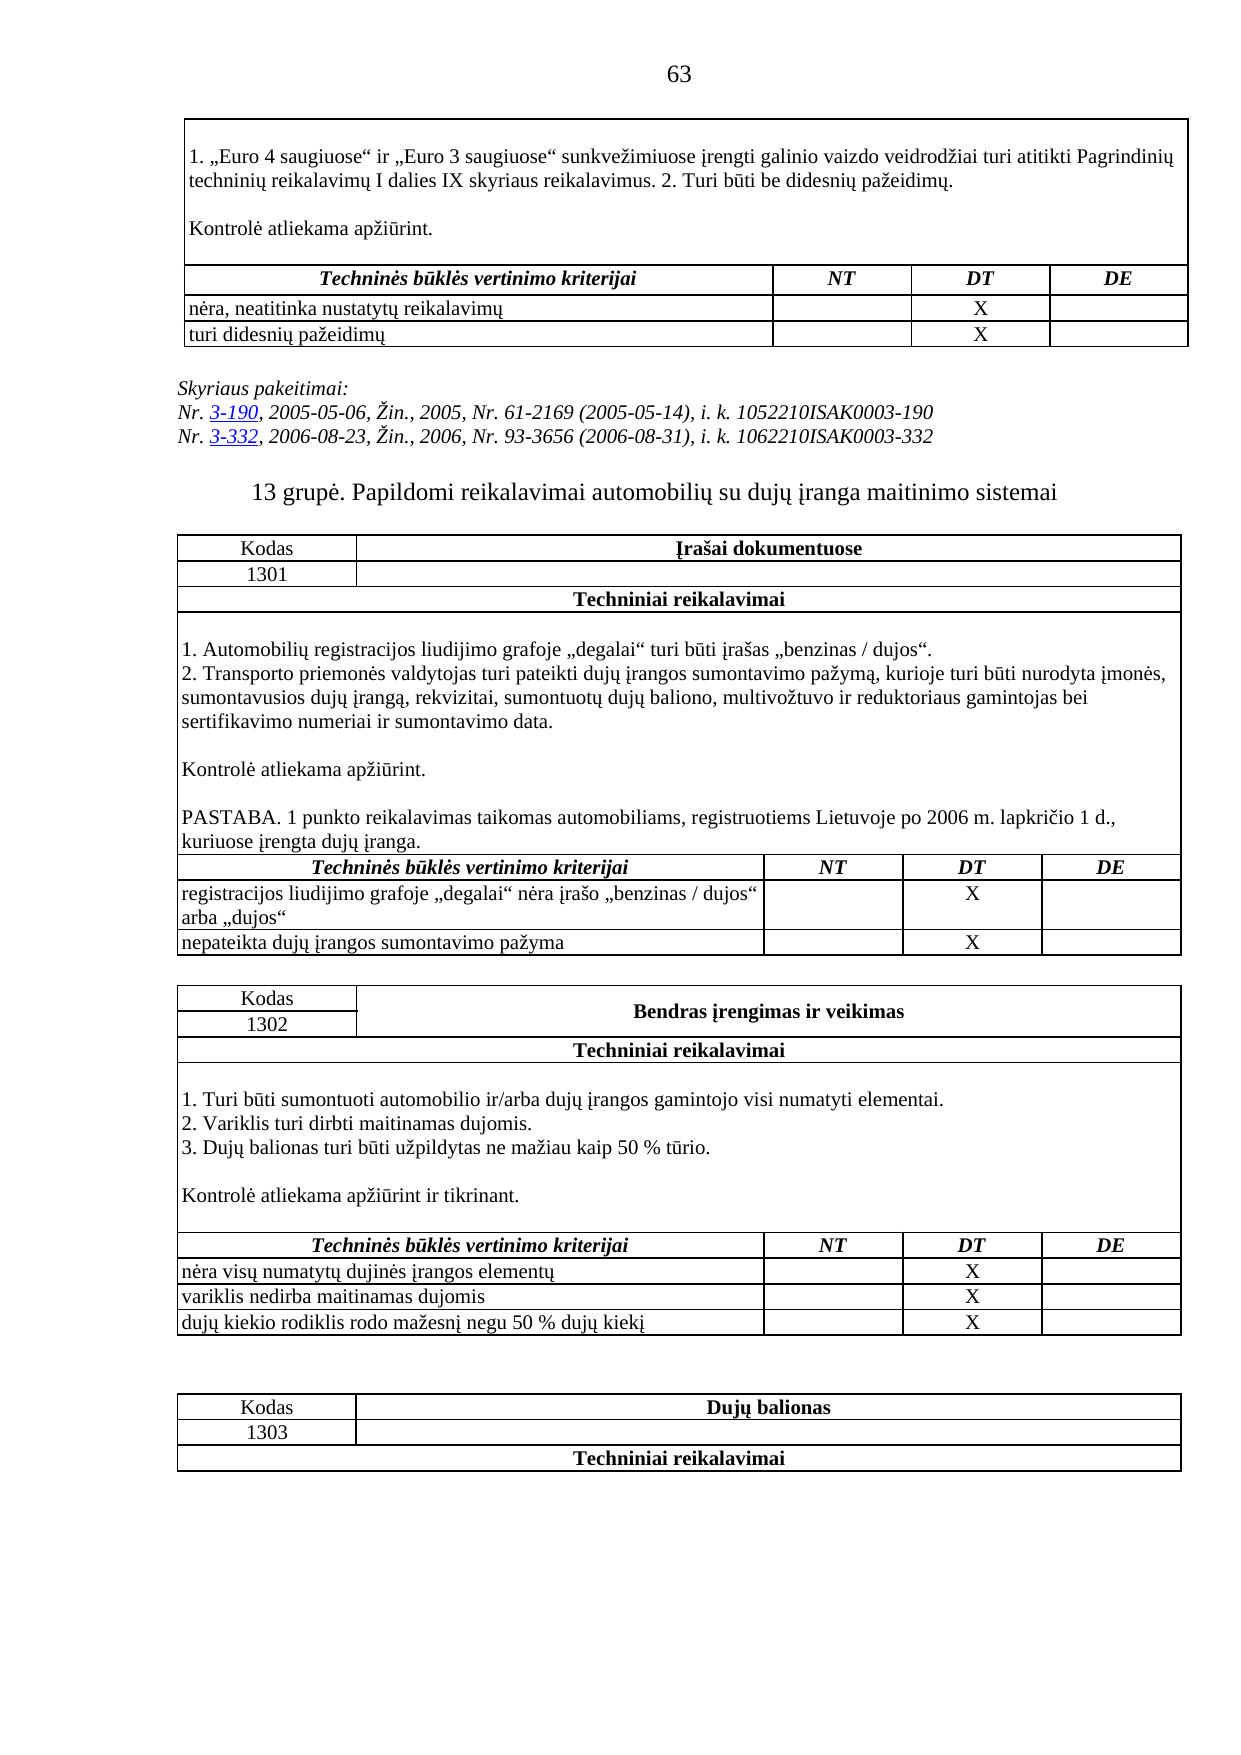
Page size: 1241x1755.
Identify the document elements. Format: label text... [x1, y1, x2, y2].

table_cell [177, 144, 184, 264]
table_cell [907, 296, 911, 320]
table_header Dujų balionas [357, 1395, 1180, 1419]
table_cell Techniniai reikalavimai [178, 1038, 1180, 1062]
table_cell 1302 [178, 1012, 356, 1036]
table_cell [1043, 1285, 1180, 1308]
table_cell X [912, 322, 916, 346]
table_cell DT [904, 1233, 1041, 1257]
table_header Kodas [178, 1395, 355, 1419]
table_cell 1301 [178, 562, 356, 586]
table_cell [1043, 881, 1180, 929]
table_cell X [904, 1285, 1041, 1308]
table_cell [1043, 1310, 1180, 1334]
table_cell DT [912, 266, 1049, 294]
table_cell [907, 322, 911, 346]
table_cell 1303 [178, 1420, 355, 1444]
text 13 grupė. Papildomi reikalavimai automobilių su dujų įranga maitinimo sistemai [177, 477, 1181, 506]
table_cell X [904, 1259, 1041, 1283]
table_cell [357, 562, 1180, 586]
table_cell variklis nedirba maitinamas dujomis [178, 1285, 763, 1308]
text Skyriaus pakeitimai: [177, 376, 1181, 400]
table_header Įrašai dokumentuose [357, 536, 1180, 560]
table_cell NT [765, 1233, 902, 1257]
table_cell [765, 1285, 902, 1308]
table_header Kodas [178, 536, 356, 560]
table_cell NT [774, 266, 911, 294]
text Nr. 3-190, 2005-05-06, Žin., 2005, Nr. 61-2169 (2005-05-14), i. k. 1052210ISAK0003-190 [177, 400, 1181, 424]
table_cell dujų kiekio rodiklis rodo mažesnį negu 50 % dujų kiekį [178, 1310, 763, 1334]
table_cell X [904, 881, 1041, 929]
text Nr. 3-332, 2006-08-23, Žin., 2006, Nr. 93-3656 (2006-08-31), i. k. 1062210ISAK0003-332 [177, 424, 1181, 448]
table_cell [1043, 1259, 1180, 1283]
table_cell [765, 881, 902, 929]
table_cell Techninės būklės vertinimo kriterijai [185, 266, 772, 294]
table_header Kodas [178, 986, 356, 1010]
table_header Bendras įrengimas ir veikimas [357, 986, 1180, 1036]
table_cell [357, 1420, 1180, 1444]
table_cell [765, 1259, 902, 1283]
table_cell nėra visų numatytų dujinės įrangos elementų [178, 1259, 763, 1283]
table_cell X [904, 1310, 1041, 1334]
table_cell DE [1051, 266, 1187, 294]
table_cell 1. Turi būti sumontuoti automobilio ir/arba dujų įrangos gamintojo visi numatyti elementai. 2. Variklis turi dirbti maitinamas dujomis. 3. Dujų balionas turi būti užpildytas ne mažiau kaip 50 % tūrio. Kontrolė atliekama apžiūrint ir tikrinant. [178, 1063, 1180, 1232]
table_cell X [912, 296, 916, 320]
table_cell DE [1043, 1233, 1180, 1257]
table_cell [765, 1310, 902, 1334]
table_cell Techninės būklės vertinimo kriterijai [178, 1233, 763, 1257]
